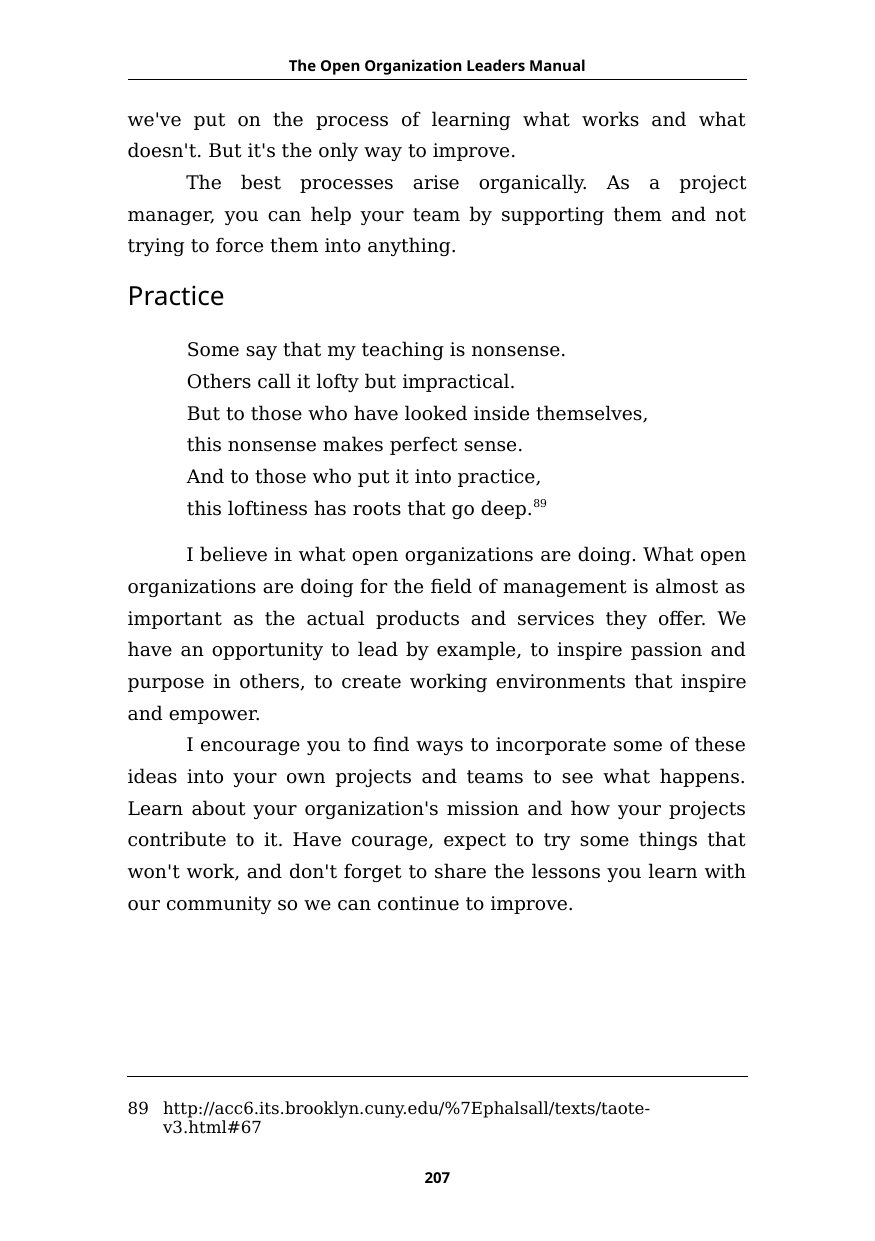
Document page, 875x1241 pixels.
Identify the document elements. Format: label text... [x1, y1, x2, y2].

subtitle Practice [127, 282, 747, 312]
text Some say that my teaching is nonsense. Others call it lofty but impractical. But to those who have looked inside themselves, this nonsense makes perfect sense. And to those who put it into practice, this loftiness has roots that go deep. [187, 339, 688, 520]
text I encourage you to find ways to incorporate some of these ideas into your own projects and teams to see what happens. Learn about your organization's mission and how your projects contribute to it. Have courage, expect to try some things that won't work, and don't forget to share the lessons you learn with our community so we can continue to improve. [127, 734, 747, 915]
text The best processes arise organically. As a project manager, you can help your team by supporting them and not trying to force them into anything. [127, 172, 747, 257]
text we've put on the process of learning what works and what doesn't. But it's the only way to improve. [127, 109, 747, 162]
text I believe in what open organizations are doing. What open organizations are doing for the field of management is almost as important as the actual products and services they offer. We have an opportunity to lead by example, to inspire passion and purpose in others, to create working environments that inspire and empower. [127, 544, 747, 725]
text http://acc6.its.brooklyn.cuny.edu/%7Ephalsall/texts/taote-v3.html#67 [127, 1099, 747, 1138]
